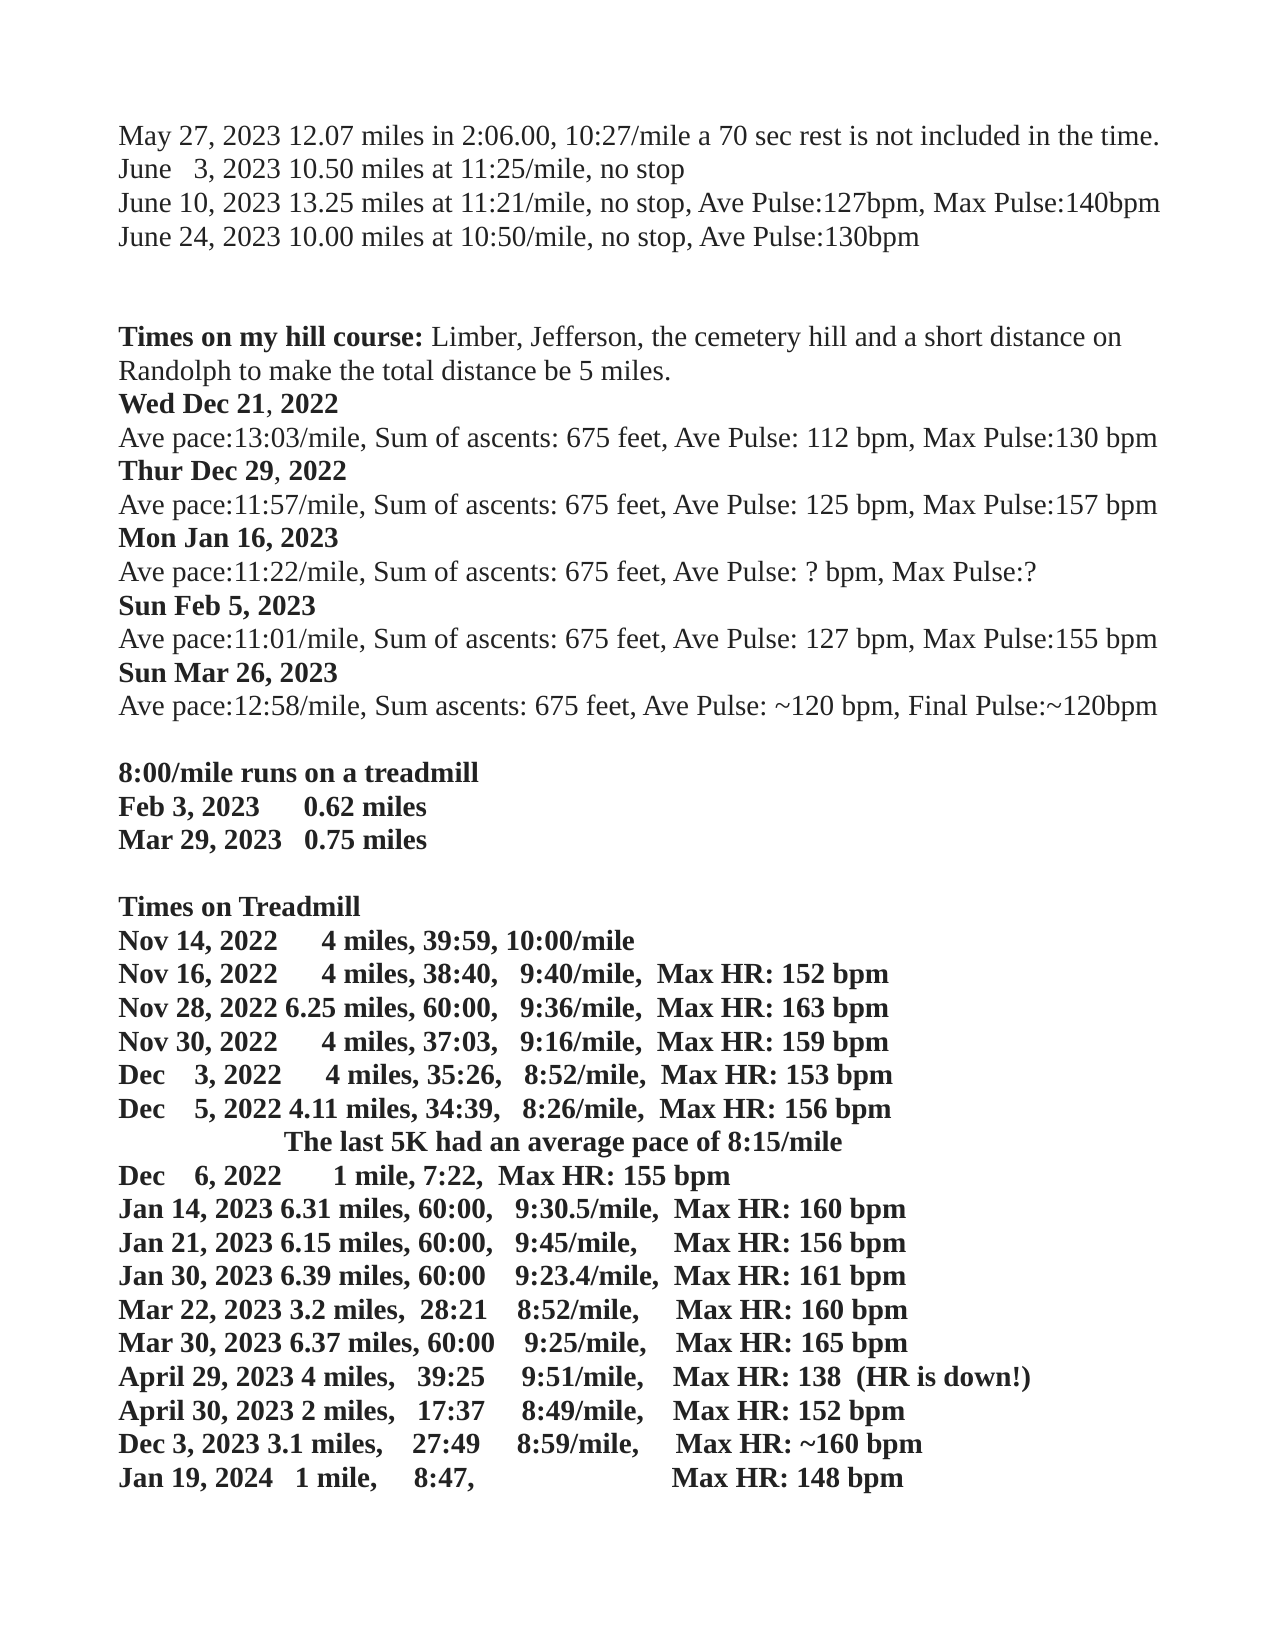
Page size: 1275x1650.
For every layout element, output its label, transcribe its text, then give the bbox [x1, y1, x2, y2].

text June 10, 2023 13.25 miles at 11:21/mile, no stop, Ave Pulse:127bpm, Max Pulse:140bpm [118, 185, 1161, 219]
text Nov 30, 2022 4 miles, 37:03, 9:16/mile, Max HR: 159 bpm [118, 1024, 1161, 1057]
text June 24, 2023 10.00 miles at 10:50/mile, no stop, Ave Pulse:130bpm [118, 219, 1161, 252]
text Mon Jan 16, 2023 [118, 521, 1161, 554]
text Mar 22, 2023 3.2 miles, 28:21 8:52/mile, Max HR: 160 bpm [118, 1292, 1161, 1326]
text April 29, 2023 4 miles, 39:25 9:51/mile, Max HR: 138 (HR is down!) [118, 1359, 1161, 1393]
text Mar 29, 2023 0.75 miles [118, 822, 1161, 856]
text Sun Feb 5, 2023 [118, 588, 1161, 621]
text Feb 3, 2023 0.62 miles [118, 789, 1161, 822]
text Jan 30, 2023 6.39 miles, 60:00 9:23.4/mile, Max HR: 161 bpm [118, 1258, 1161, 1292]
text Jan 14, 2023 6.31 miles, 60:00, 9:30.5/mile, Max HR: 160 bpm [118, 1191, 1161, 1225]
text Ave pace:12:58/mile, Sum ascents: 675 feet, Ave Pulse: ~120 bpm, Final Pulse:~120bpm [118, 688, 1161, 722]
text The last 5K had an average pace of 8:15/mile [118, 1124, 1161, 1158]
text Dec 3, 2022 4 miles, 35:26, 8:52/mile, Max HR: 153 bpm [118, 1057, 1161, 1091]
text Times on my hill course: Limber, Jefferson, the cemetery hill and a short distance on Randolph to make the total distance be 5 miles. [118, 319, 1161, 386]
text Dec 6, 2022 1 mile, 7:22, Max HR: 155 bpm [118, 1158, 1161, 1191]
text Jan 21, 2023 6.15 miles, 60:00, 9:45/mile, Max HR: 156 bpm [118, 1225, 1161, 1258]
text Jan 19, 2024 1 mile, 8:47, Max HR: 148 bpm [118, 1460, 1161, 1493]
text 8:00/mile runs on a treadmill [118, 755, 1161, 789]
text June 3, 2023 10.50 miles at 11:25/mile, no stop [118, 152, 1161, 185]
text Mar 30, 2023 6.37 miles, 60:00 9:25/mile, Max HR: 165 bpm [118, 1326, 1161, 1359]
text Ave pace:13:03/mile, Sum of ascents: 675 feet, Ave Pulse: 112 bpm, Max Pulse:130 bpm [118, 420, 1161, 453]
text Times on Treadmill [118, 889, 1161, 923]
text Ave pace:11:01/mile, Sum of ascents: 675 feet, Ave Pulse: 127 bpm, Max Pulse:155 bpm [118, 621, 1161, 655]
text April 30, 2023 2 miles, 17:37 8:49/mile, Max HR: 152 bpm [118, 1393, 1161, 1426]
text Ave pace:11:57/mile, Sum of ascents: 675 feet, Ave Pulse: 125 bpm, Max Pulse:157 bpm [118, 487, 1161, 521]
text Wed Dec 21, 2022 [118, 386, 1161, 420]
text Nov 28, 2022 6.25 miles, 60:00, 9:36/mile, Max HR: 163 bpm [118, 990, 1161, 1024]
text Nov 14, 2022 4 miles, 39:59, 10:00/mile [118, 923, 1161, 957]
text Nov 16, 2022 4 miles, 38:40, 9:40/mile, Max HR: 152 bpm [118, 957, 1161, 990]
text May 27, 2023 12.07 miles in 2:06.00, 10:27/mile a 70 sec rest is not included in the time. [118, 118, 1161, 152]
text Thur Dec 29, 2022 [118, 453, 1161, 487]
text Dec 5, 2022 4.11 miles, 34:39, 8:26/mile, Max HR: 156 bpm [118, 1091, 1161, 1124]
text Ave pace:11:22/mile, Sum of ascents: 675 feet, Ave Pulse: ? bpm, Max Pulse:? [118, 554, 1161, 588]
text Dec 3, 2023 3.1 miles, 27:49 8:59/mile, Max HR: ~160 bpm [118, 1426, 1161, 1460]
text Sun Mar 26, 2023 [118, 655, 1161, 688]
